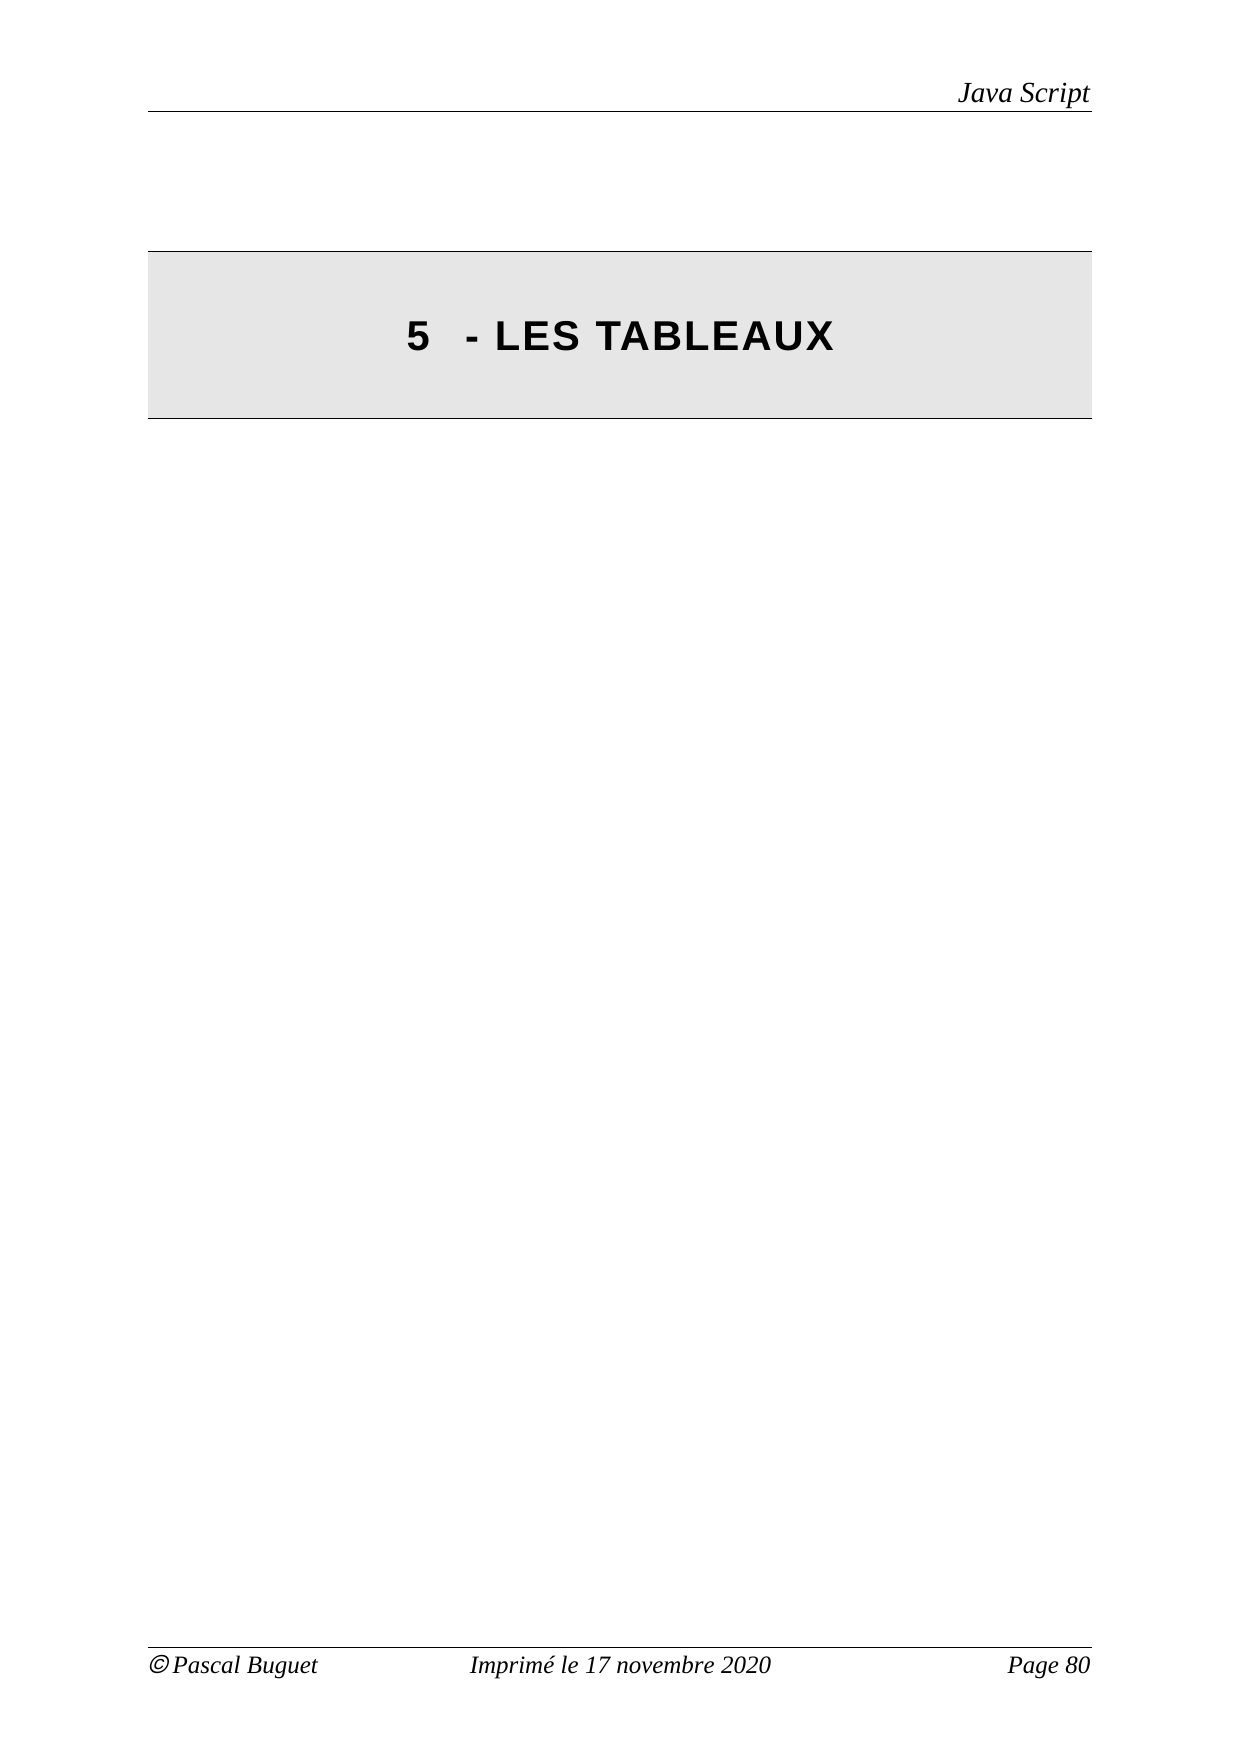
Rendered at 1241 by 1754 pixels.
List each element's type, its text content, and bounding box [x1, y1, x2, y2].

subtitle - LES TABLEAUX [148, 252, 1092, 418]
